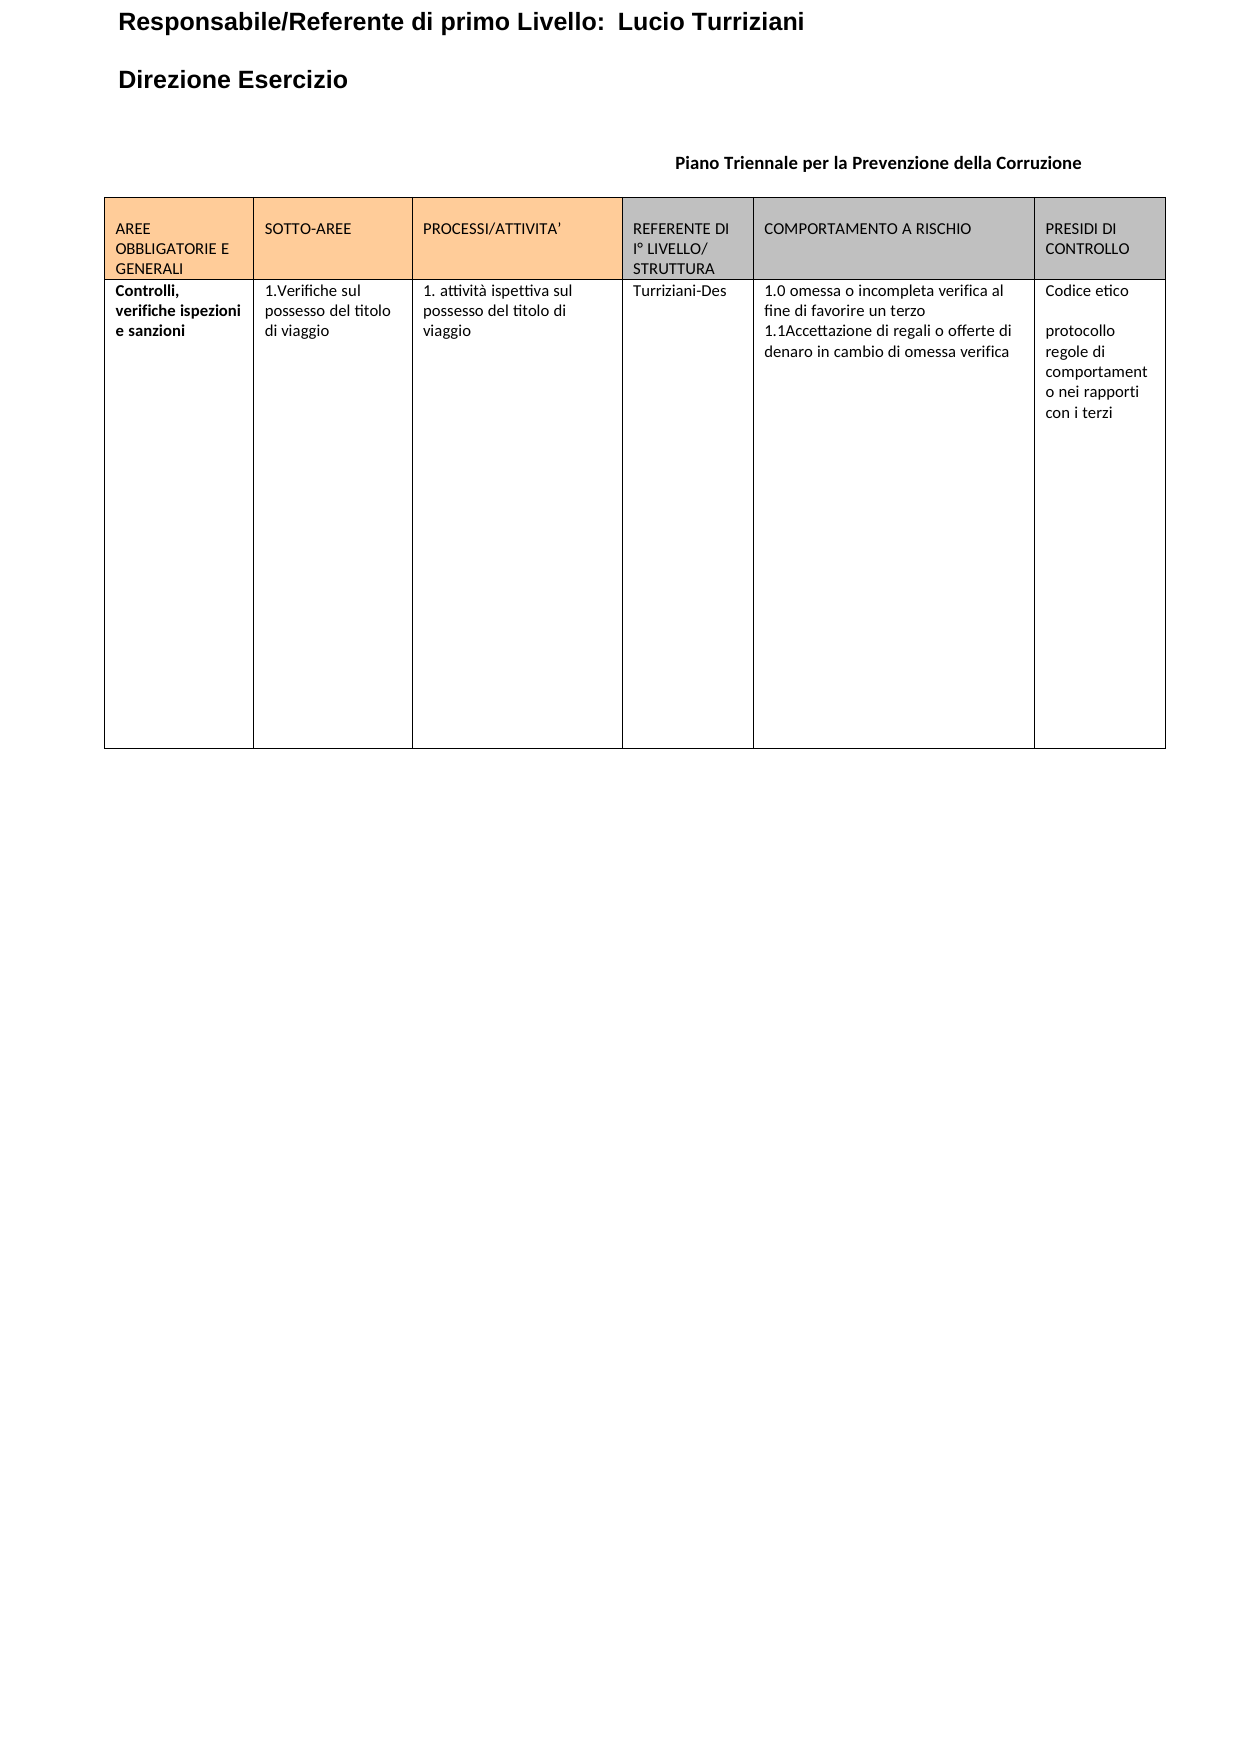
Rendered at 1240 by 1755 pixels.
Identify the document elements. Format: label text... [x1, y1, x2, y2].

text Direzione Esercizio [118, 64, 1179, 93]
table_cell 1.Verifiche sul possesso del titolo di viaggio [254, 280, 412, 748]
table_header PRESIDI DI CONTROLLO [1035, 198, 1165, 279]
table_cell Turriziani-Des [623, 280, 753, 748]
table_cell Controlli, verifiche ispezioni e sanzioni [105, 280, 253, 748]
table_header SOTTO-AREE [254, 198, 412, 279]
table_cell 1. attività ispettiva sul possesso del titolo di viaggio [413, 280, 622, 748]
table_cell 1.0 omessa o incompleta verifica al fine di favorire un terzo 1.1Accettazione di regali o offerte di denaro in cambio di omessa verifica [754, 280, 1034, 748]
text Responsabile/Referente di primo Livello: Lucio Turriziani [118, 7, 1179, 36]
table_header REFERENTE DI I° LIVELLO/ STRUTTURA [623, 198, 753, 279]
table_header COMPORTAMENTO A RISCHIO [754, 198, 1034, 279]
text Piano Triennale per la Prevenzione della Corruzione [675, 151, 1179, 174]
table_cell Codice etico protocollo regole di comportament o nei rapporti con i terzi [1035, 280, 1165, 748]
table_header PROCESSI/ATTIVITA’ [413, 198, 622, 279]
table_header AREE OBBLIGATORIE E GENERALI [105, 198, 253, 279]
